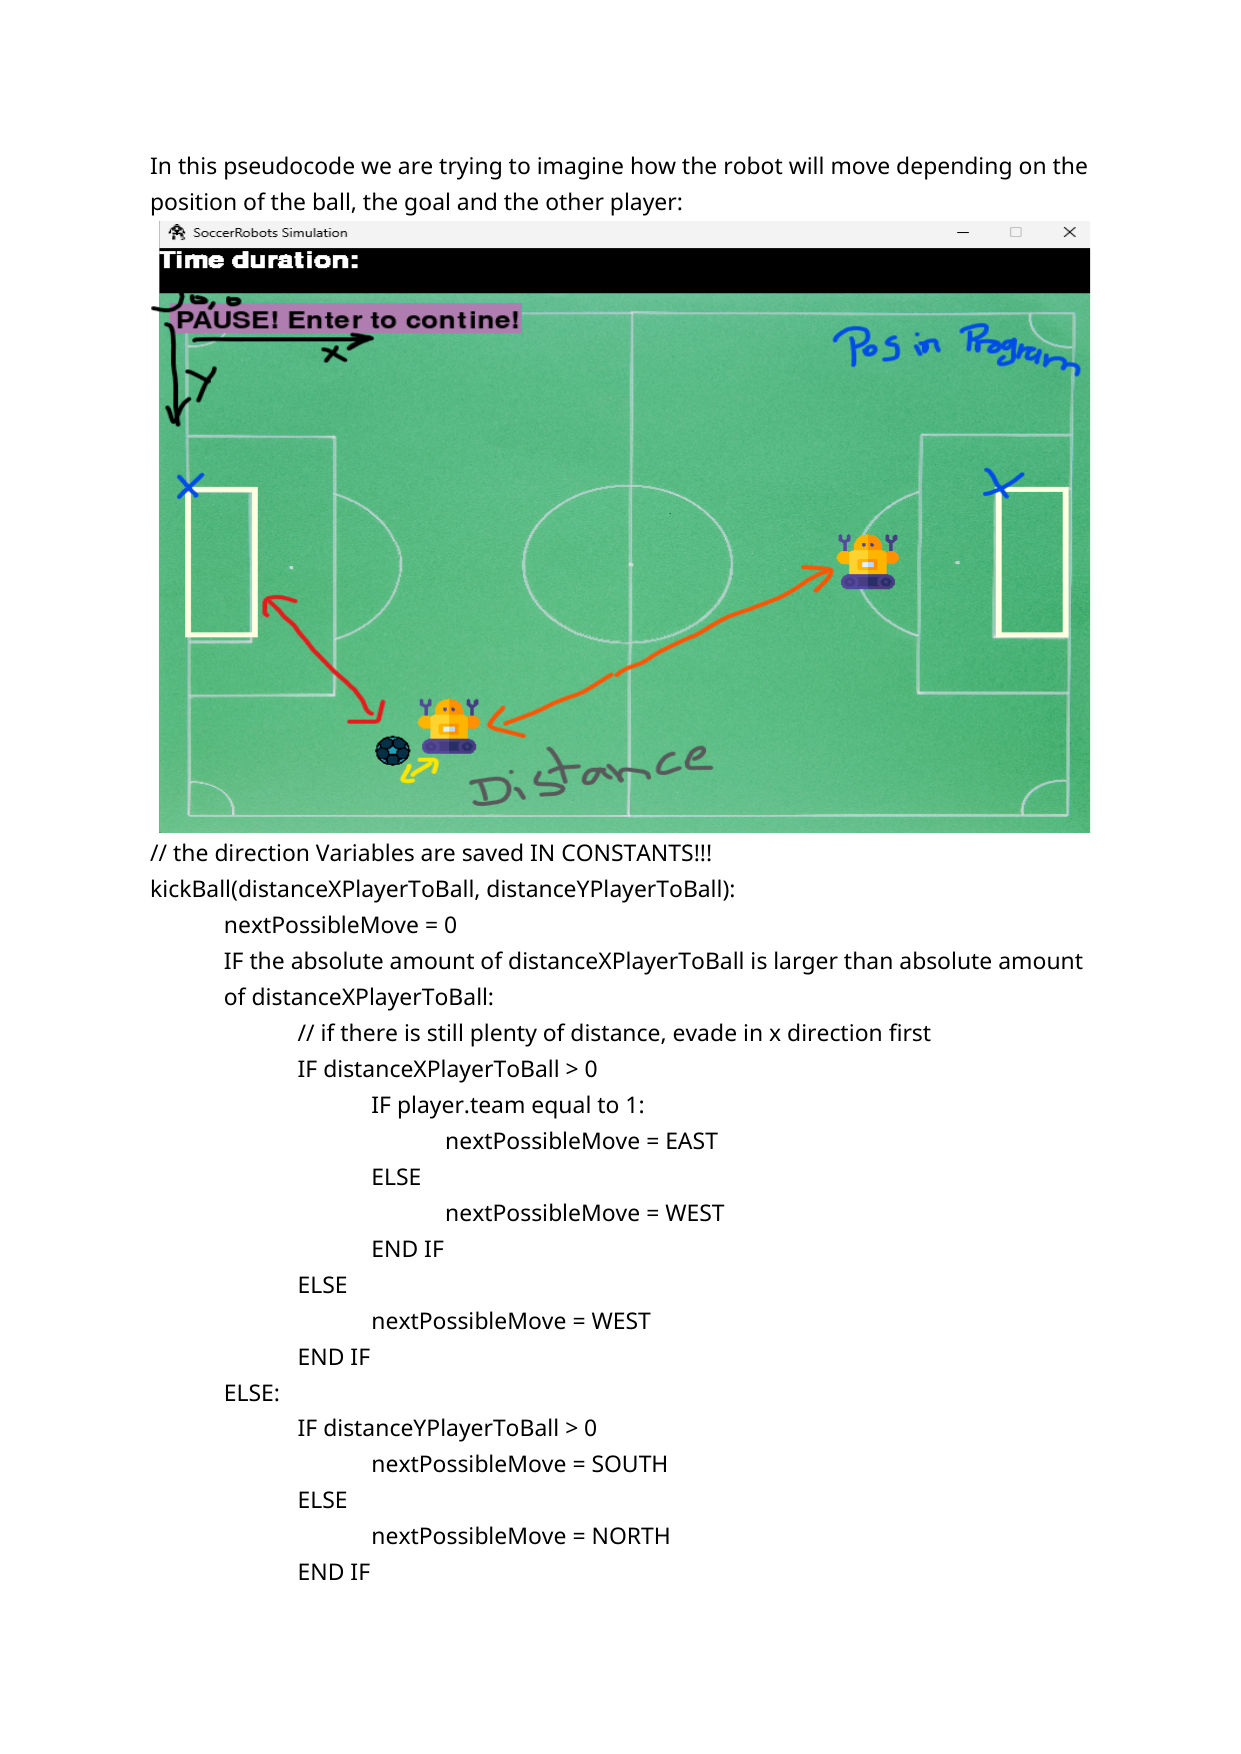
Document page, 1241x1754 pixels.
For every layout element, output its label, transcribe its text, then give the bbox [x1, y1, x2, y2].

text nextPossibleMove = WEST [224, 1304, 1090, 1336]
text ELSE [224, 1269, 1090, 1300]
text IF distanceYPlayerToBall > 0 [224, 1412, 1090, 1444]
text IF player.team equal to 1: [224, 1089, 1090, 1120]
text ELSE [224, 1161, 1090, 1192]
text IF distanceXPlayerToBall > 0 [224, 1053, 1090, 1084]
text // the direction Variables are saved IN CONSTANTS!!! [150, 837, 1090, 869]
text ELSE: [150, 1376, 1090, 1408]
text ELSE [224, 1484, 1090, 1516]
text END IF [224, 1556, 1090, 1587]
text nextPossibleMove = EAST [224, 1125, 1090, 1156]
text nextPossibleMove = 0 [150, 909, 1090, 941]
text kickBall(distanceXPlayerToBall, distanceYPlayerToBall): [150, 873, 1090, 904]
text END IF [224, 1341, 1090, 1372]
text nextPossibleMove = WEST [224, 1197, 1090, 1228]
text // if there is still plenty of distance, evade in x direction first [224, 1017, 1090, 1048]
text nextPossibleMove = NORTH [224, 1520, 1090, 1551]
text END IF [224, 1233, 1090, 1264]
text nextPossibleMove = SOUTH [224, 1448, 1090, 1479]
text IF the absolute amount of distanceXPlayerToBall is larger than absolute amount of distanceXPlayerToBall: [224, 945, 1090, 1012]
text In this pseudocode we are trying to imagine how the robot will move depending on the position of the ball, the goal and the other player: [150, 150, 1090, 217]
